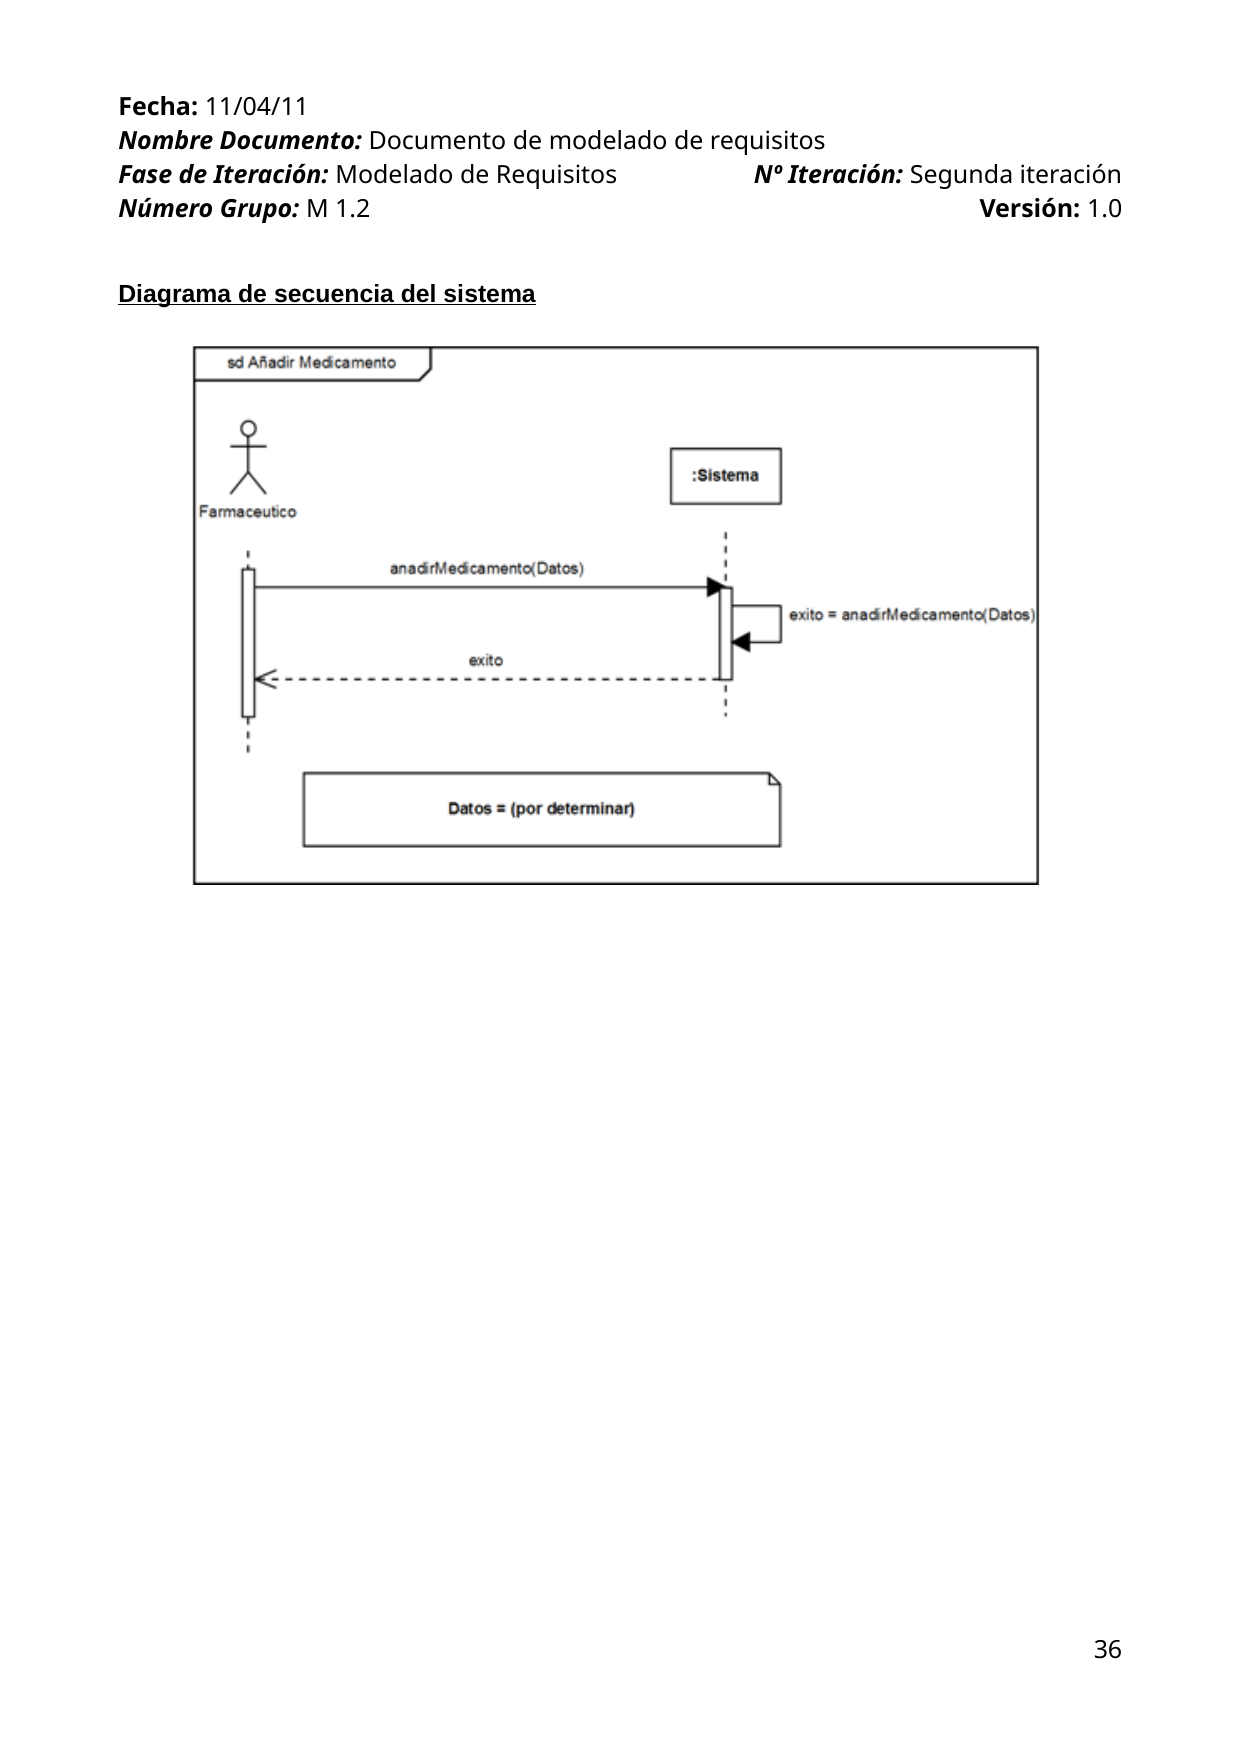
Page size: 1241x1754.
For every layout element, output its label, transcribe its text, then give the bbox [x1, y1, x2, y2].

subtitle Diagrama de secuencia del sistema [118, 279, 1122, 308]
picture [192, 346, 1040, 885]
